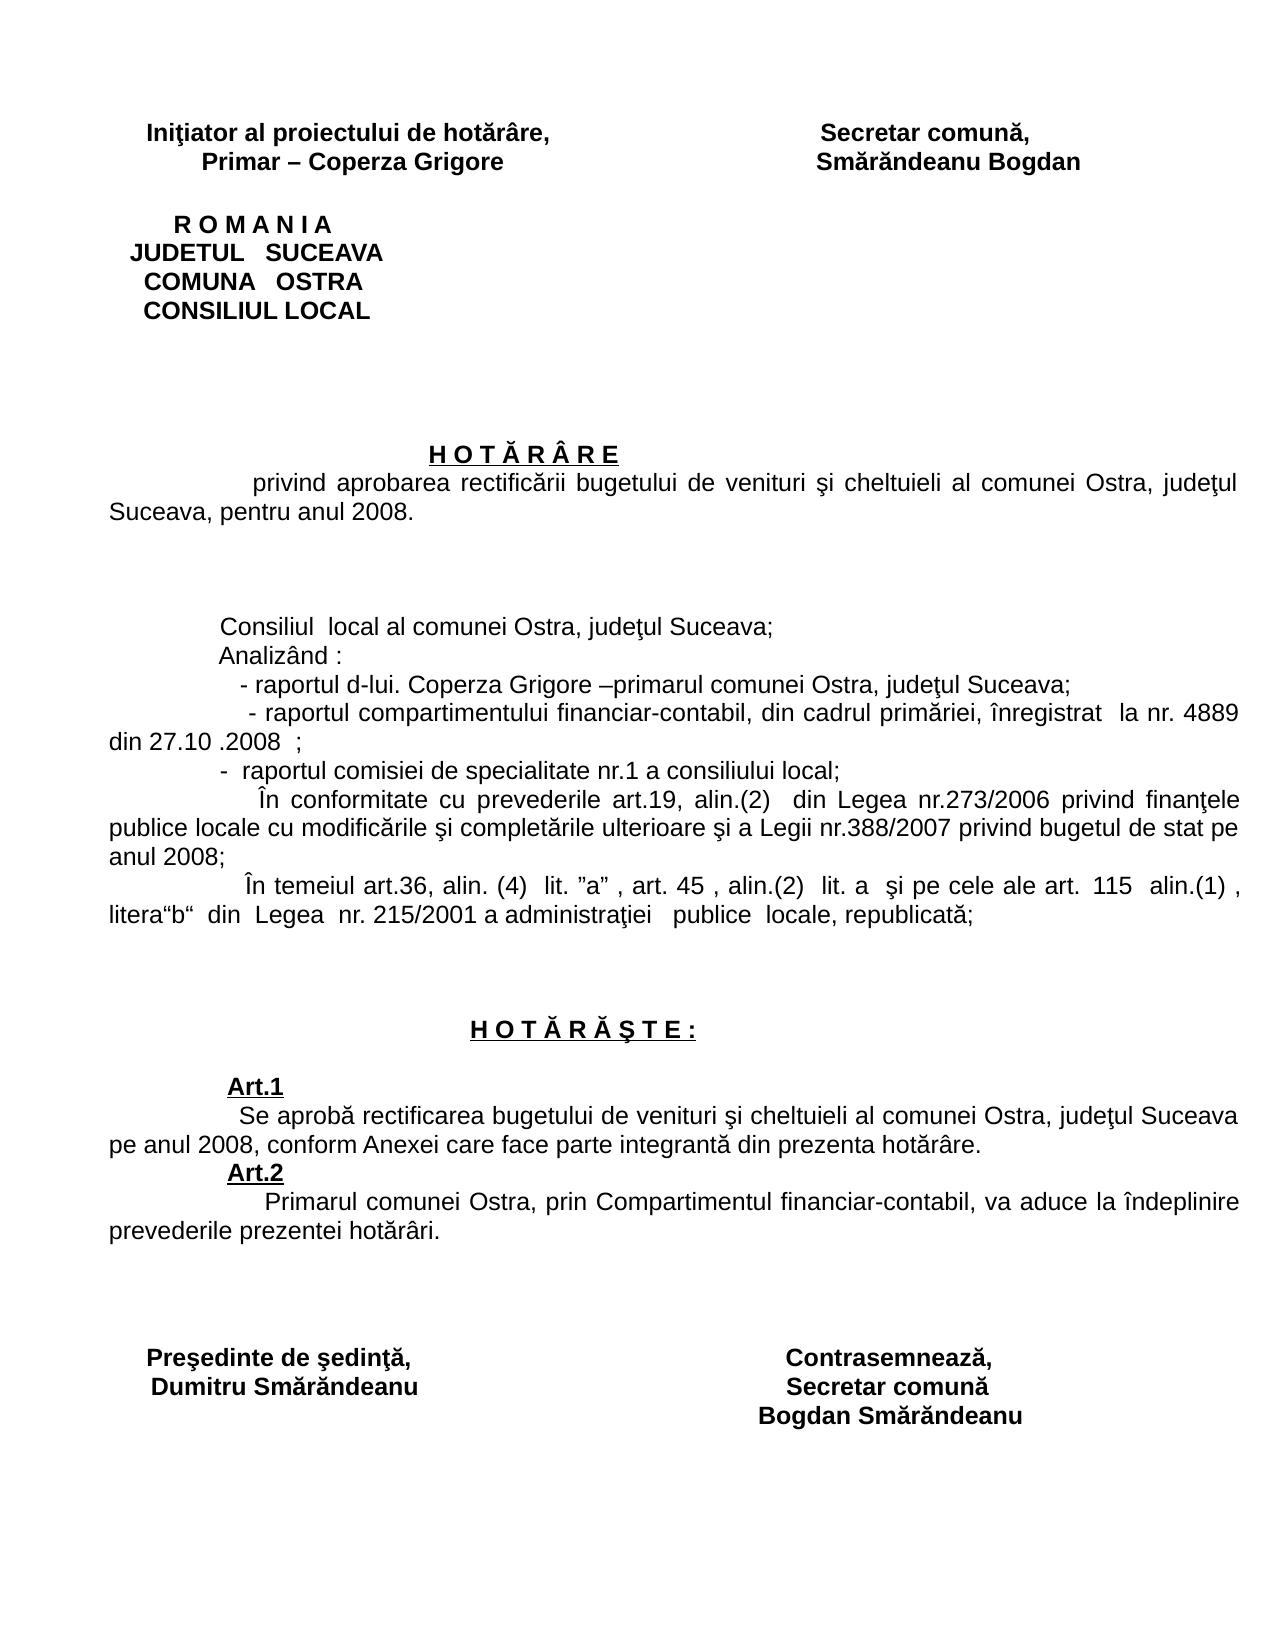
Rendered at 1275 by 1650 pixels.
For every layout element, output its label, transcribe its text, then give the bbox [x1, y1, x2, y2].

text - raportul d-lui. Coperza Grigore –primarul comunei Ostra, judeţul Suceava; [109, 670, 1241, 698]
subtitle COMUNA OSTRA [109, 267, 1241, 296]
text Iniţiator al proiectului de hotărâre, Secretar comună, [118, 118, 1241, 147]
text Se aprobă rectificarea bugetului de venituri şi cheltuieli al comunei Ostra, judeţul Suceava pe anul 2008, conform Anexei care face parte integrantă din prezenta hotărâre. [109, 1101, 1241, 1158]
text În conformitate cu prevederile art.19, alin.(2) din Legea nr.273/2006 privind finanţele publice locale cu modificările şi completările ulterioare şi a Legii nr.388/2007 privind bugetul de stat pe anul 2008; [109, 785, 1241, 871]
text Art.2 [109, 1158, 1241, 1187]
subtitle R O M A N I A [44, 210, 1241, 238]
subtitle JUDETUL SUCEAVA [109, 238, 1241, 267]
text Primarul comunei Ostra, prin Compartimentul financiar-contabil, va aduce la îndeplinire prevederile prezentei hotărâri. [109, 1187, 1241, 1245]
text CONSILIUL LOCAL [74, 296, 1241, 325]
text - raportul comisiei de specialitate nr.1 a consiliului local; [109, 756, 1241, 785]
text În temeiul art.36, alin. (4) lit. ”a” , art. 45 , alin.(2) lit. a şi pe cele ale art. 115 alin.(1) , litera“b“ din Legea nr. 215/2001 a administraţiei publice locale, republicată; [109, 871, 1241, 928]
text Bogdan Smărăndeanu [118, 1401, 1275, 1430]
text Analizând : [109, 641, 1241, 670]
text Preşedinte de şedinţă, Contrasemnează, [118, 1343, 1275, 1372]
text H O T Ă R Â R E [109, 440, 1241, 468]
text Consiliul local al comunei Ostra, judeţul Suceava; [109, 612, 1241, 641]
text H O T Ă R Ă Ş T E : [109, 1015, 1241, 1043]
text privind aprobarea rectificării bugetului de venituri şi cheltuieli al comunei Ostra, judeţul Suceava, pentru anul 2008. [50, 468, 1241, 526]
text - raportul compartimentului financiar-contabil, din cadrul primăriei, înregistrat la nr. 4889 din 27.10 .2008 ; [109, 698, 1241, 756]
text Dumitru Smărăndeanu Secretar comună [118, 1372, 1275, 1401]
text Primar – Coperza Grigore Smărăndeanu Bogdan [118, 147, 1204, 176]
text Art.1 [109, 1072, 1241, 1101]
